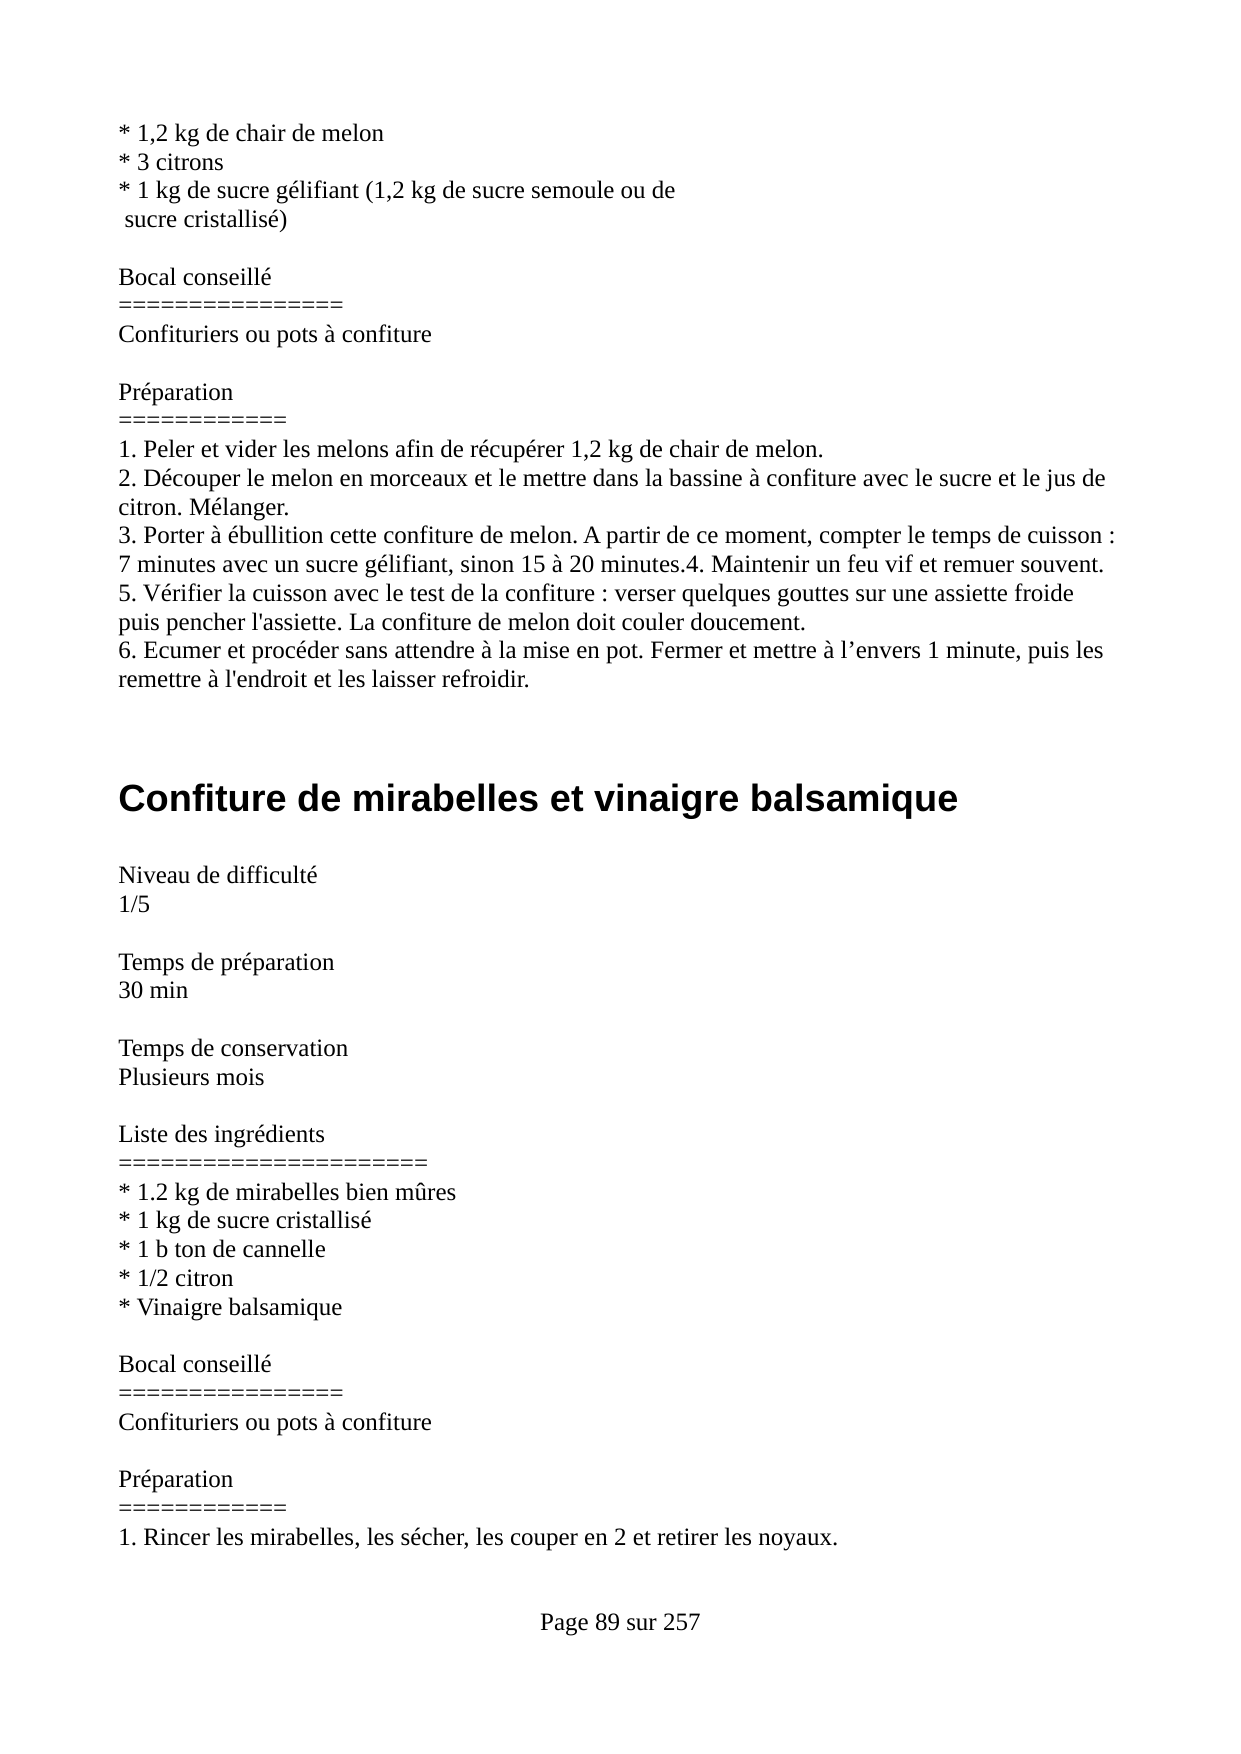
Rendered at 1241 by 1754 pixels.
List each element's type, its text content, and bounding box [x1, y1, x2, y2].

text * 1.2 kg de mirabelles bien mûres [118, 1177, 1122, 1206]
text Préparation [118, 377, 1122, 406]
text * 1,2 kg de chair de melon [118, 118, 1122, 147]
text 30 min [118, 976, 1122, 1004]
text 1. Rincer les mirabelles, les sécher, les couper en 2 et retirer les noyaux. [118, 1522, 1122, 1551]
text * 1 kg de sucre gélifiant (1,2 kg de sucre semoule ou de [118, 176, 1122, 204]
text 6. Ecumer et procéder sans attendre à la mise en pot. Fermer et mettre à l’envers 1 minute, puis les remettre à l'endroit et les laisser refroidir. [118, 636, 1122, 693]
text ====================== [118, 1148, 1122, 1177]
text Plusieurs mois [118, 1062, 1122, 1091]
text Préparation [118, 1464, 1122, 1493]
text Bocal conseillé [118, 1349, 1122, 1378]
text Temps de conservation [118, 1033, 1122, 1062]
text ============ [118, 1493, 1122, 1522]
text 3. Porter à ébullition cette confiture de melon. A partir de ce moment, compter le temps de cuisson : 7 minutes avec un sucre gélifiant, sinon 15 à 20 minutes.4. Maintenir un feu vif et remuer souvent. [118, 521, 1122, 578]
text Bocal conseillé [118, 262, 1122, 291]
text 1/5 [118, 889, 1122, 918]
text ================ [118, 291, 1122, 319]
text ================ [118, 1378, 1122, 1407]
text * 1 b ton de cannelle [118, 1234, 1122, 1263]
text * 3 citrons [118, 147, 1122, 176]
text * Vinaigre balsamique [118, 1292, 1122, 1321]
text sucre cristallisé) [118, 204, 1122, 233]
text 5. Vérifier la cuisson avec le test de la confiture : verser quelques gouttes sur une assiette froide puis pencher l'assiette. La confiture de melon doit couler doucement. [118, 578, 1122, 636]
subtitle Confiture de mirabelles et vinaigre balsamique [118, 776, 1122, 819]
text * 1 kg de sucre cristallisé [118, 1206, 1122, 1234]
text * 1/2 citron [118, 1263, 1122, 1292]
text 2. Découper le melon en morceaux et le mettre dans la bassine à confiture avec le sucre et le jus de citron. Mélanger. [118, 463, 1122, 521]
text Liste des ingrédients [118, 1119, 1122, 1148]
text ============ [118, 406, 1122, 434]
text Confituriers ou pots à confiture [118, 1407, 1122, 1436]
text Niveau de difficulté [118, 861, 1122, 889]
text Confituriers ou pots à confiture [118, 319, 1122, 348]
text 1. Peler et vider les melons afin de récupérer 1,2 kg de chair de melon. [118, 434, 1122, 463]
text Temps de préparation [118, 947, 1122, 976]
